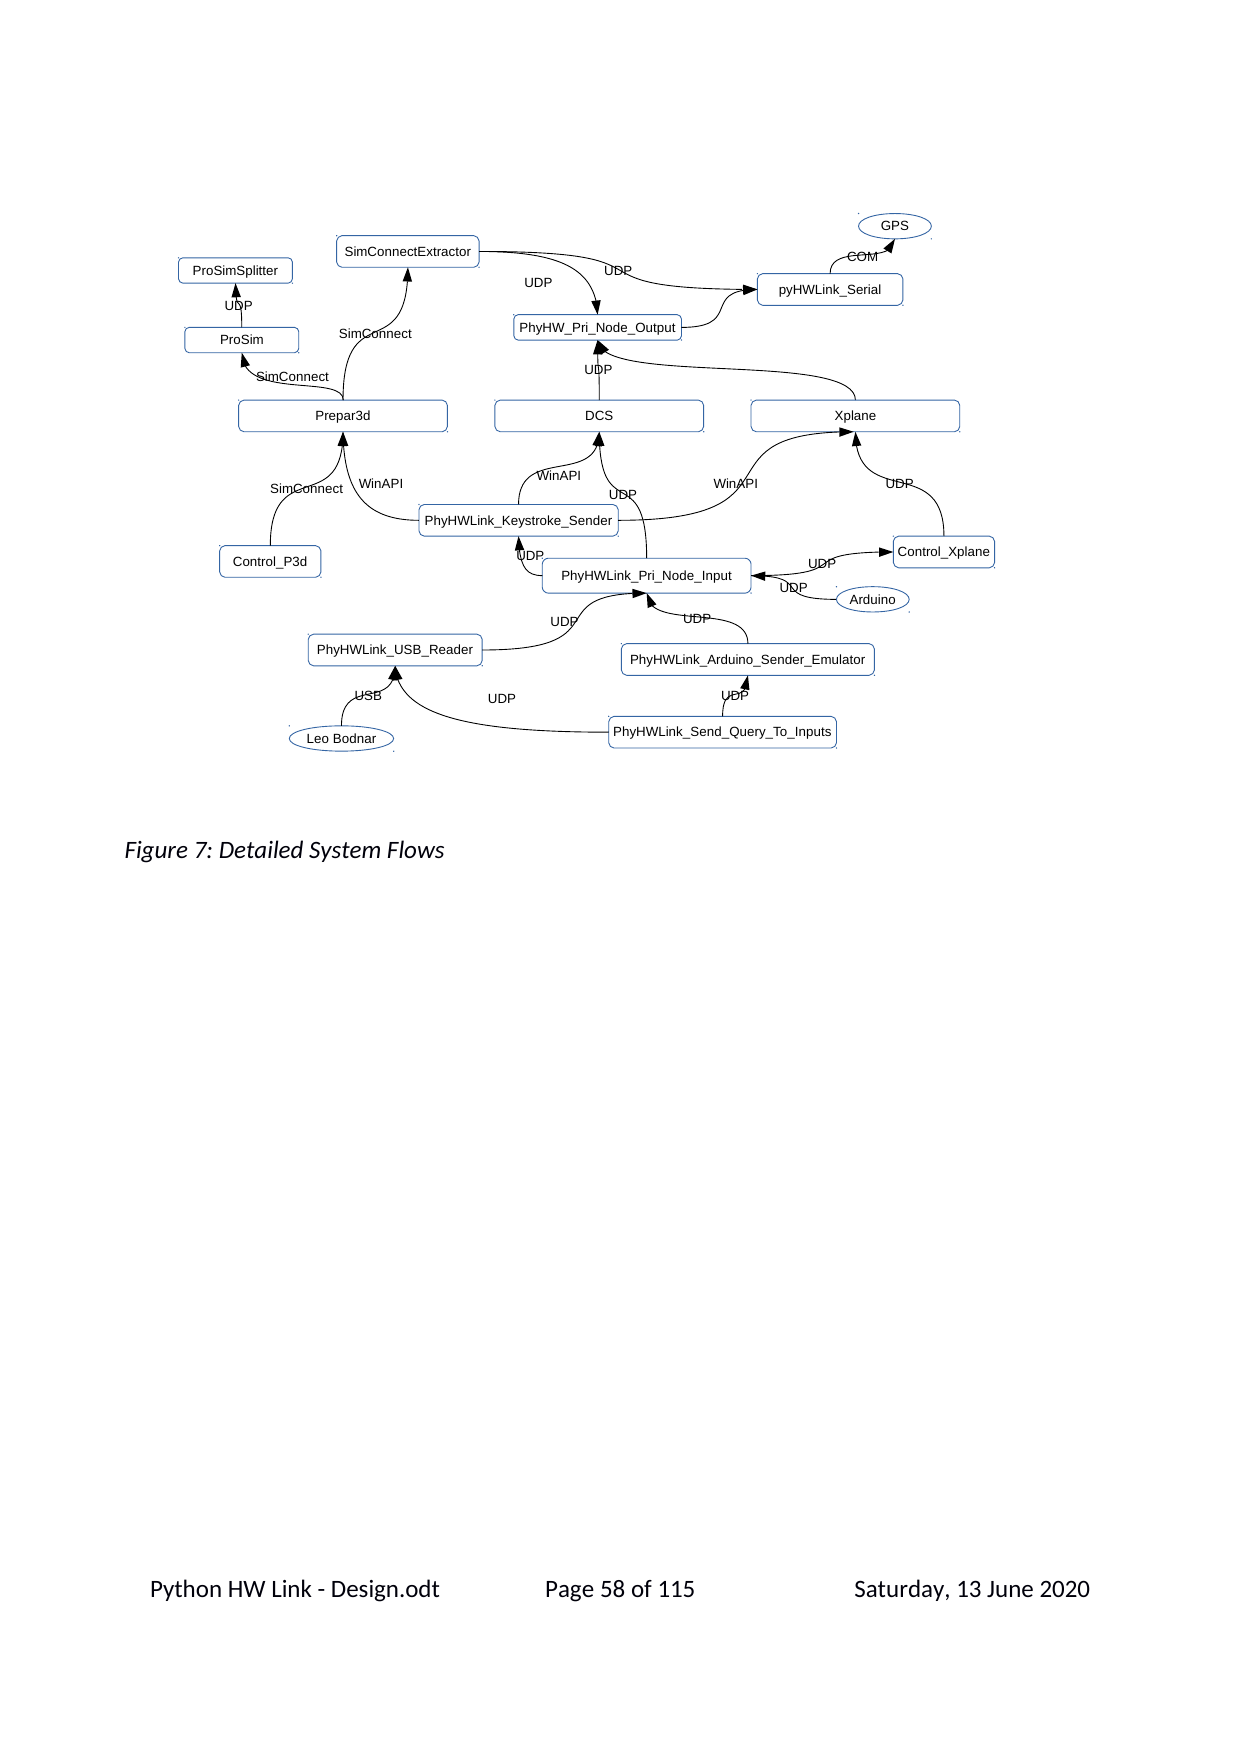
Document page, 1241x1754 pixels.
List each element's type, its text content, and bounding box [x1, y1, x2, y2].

text Figure 7: Detailed System Flows [124, 162, 1116, 864]
